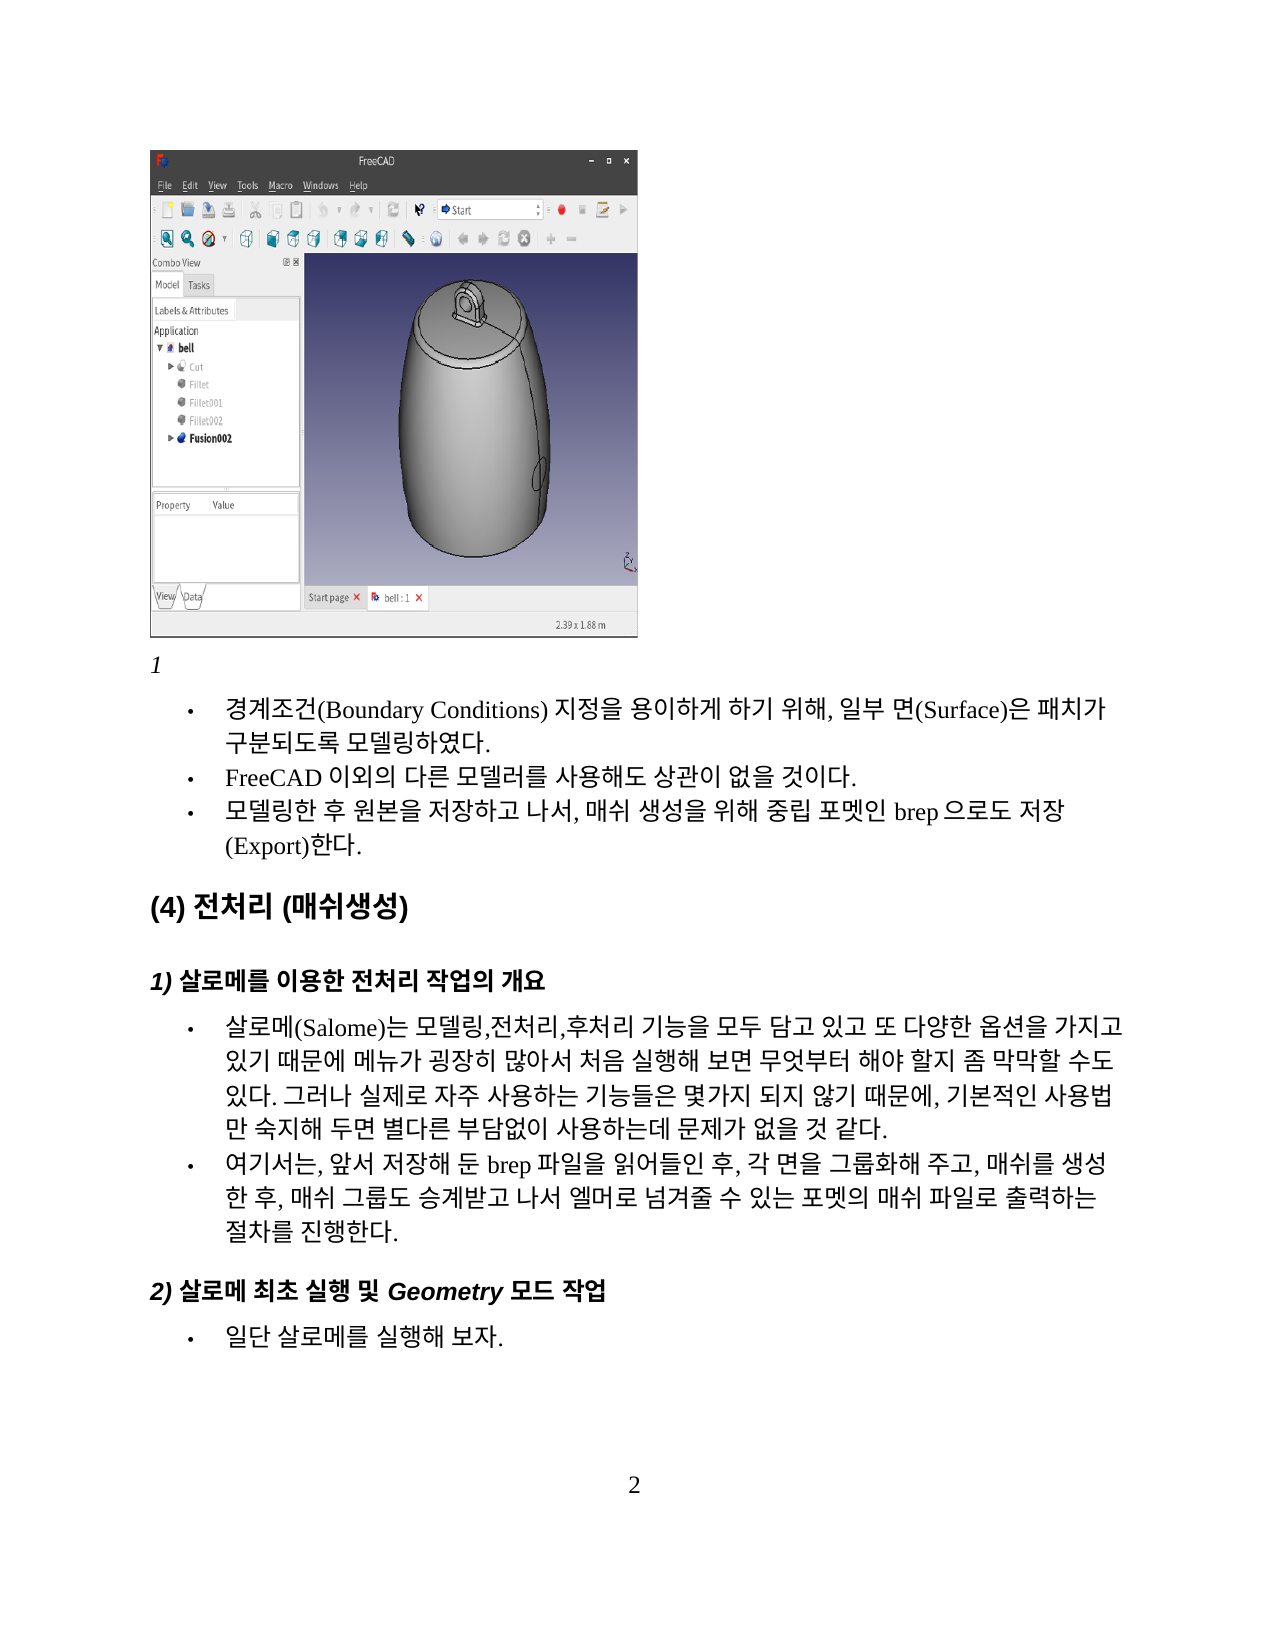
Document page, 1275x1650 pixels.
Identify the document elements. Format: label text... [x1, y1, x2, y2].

list 모델링한 후 원본을 저장하고 나서, 매쉬 생성을 위해 중립 포멧인 brep으로도 저장(Export)한다. [187, 793, 1125, 862]
list 살로메(Salome)는 모델링,전처리,후처리 기능을 모두 담고 있고 또 다양한 옵션을 가지고 있기 때문에 메뉴가 굉장히 많아서 처음 실행해 보면 무엇부터 해야 할지 좀 막막할 수도 있다. 그러나 실제로 자주 사용하는 기능들은 몇가지 되지 않기 때문에, 기본적인 사용법만 숙지해 두면 별다른 부담없이 사용하는데 문제가 없을 것 같다. [187, 1010, 1125, 1146]
picture [150, 150, 638, 638]
text 1 [150, 650, 1125, 679]
subtitle 2) 살로메 최초 실행 및 Geometry 모드 작업 [150, 1273, 1125, 1307]
list 일단 살로메를 실행해 보자. [187, 1320, 1125, 1354]
list FreeCAD 이외의 다른 모델러를 사용해도 상관이 없을 것이다. [187, 759, 1125, 793]
subtitle (4) 전처리 (매쉬생성) [150, 887, 1125, 926]
subtitle 1) 살로메를 이용한 전처리 작업의 개요 [150, 964, 1125, 997]
list 경계조건(Boundary Conditions) 지정을 용이하게 하기 위해, 일부 면(Surface)은 패치가 구분되도록 모델링하였다. [187, 691, 1125, 759]
list 여기서는, 앞서 저장해 둔 brep 파일을 읽어들인 후, 각 면을 그룹화해 주고, 매쉬를 생성한 후, 매쉬 그룹도 승계받고 나서 엘머로 넘겨줄 수 있는 포멧의 매쉬 파일로 출력하는 절차를 진행한다. [187, 1146, 1125, 1248]
